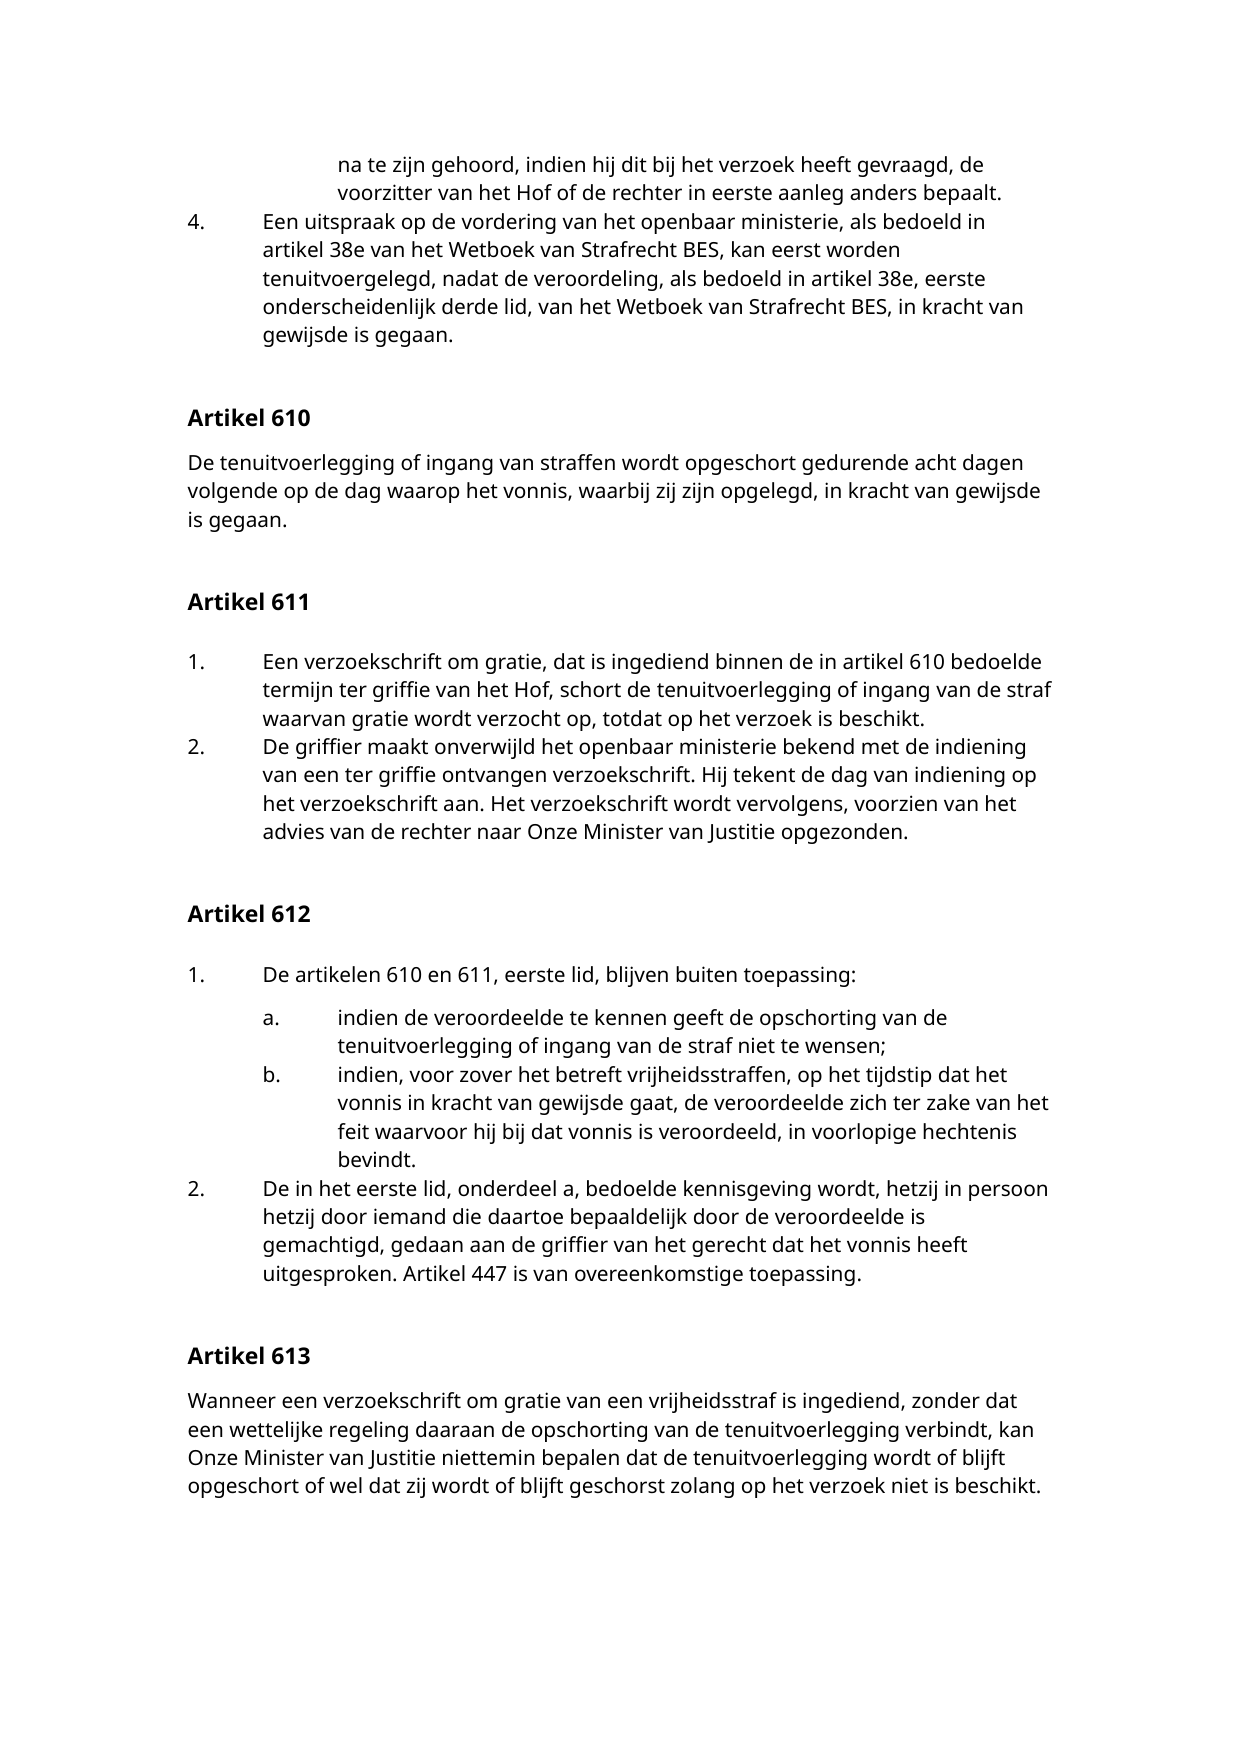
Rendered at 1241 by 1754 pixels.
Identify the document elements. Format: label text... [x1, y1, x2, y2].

list Een verzoekschrift om gratie, dat is ingediend binnen de in artikel 610 bedoelde termijn ter griffie van het Hof, schort de tenuitvoerlegging of ingang van de straf waarvan gratie wordt verzocht op, totdat op het verzoek is beschikt. [187, 647, 1053, 732]
list na te zijn gehoord, indien hij dit bij het verzoek heeft gevraagd, de voorzitter van het Hof of de rechter in eerste aanleg anders bepaalt. [262, 150, 1053, 207]
list indien, voor zover het betreft vrijheidsstraffen, op het tijdstip dat het vonnis in kracht van gewijsde gaat, de veroordeelde zich ter zake van het feit waarvoor hij bij dat vonnis is veroordeeld, in voorlopige hechtenis bevindt. [262, 1060, 1053, 1174]
list De griffier maakt onverwijld het openbaar ministerie bekend met de indiening van een ter griffie ontvangen verzoekschrift. Hij tekent de dag van indiening op het verzoekschrift aan. Het verzoekschrift wordt vervolgens, voorzien van het advies van de rechter naar Onze Minister van Justitie opgezonden. [187, 732, 1053, 846]
list De artikelen 610 en 611, eerste lid, blijven buiten toepassing: [187, 960, 1053, 988]
subtitle Artikel 613 [187, 1340, 1053, 1371]
subtitle Artikel 610 [187, 402, 1053, 433]
list indien de veroordeelde te kennen geeft de opschorting van de tenuitvoerlegging of ingang van de straf niet te wensen; [262, 1003, 1053, 1060]
text De tenuitvoerlegging of ingang van straffen wordt opgeschort gedurende acht dagen volgende op de dag waarop het vonnis, waarbij zij zijn opgelegd, in kracht van gewijsde is gegaan. [187, 448, 1053, 533]
subtitle Artikel 612 [187, 898, 1053, 930]
list De in het eerste lid, onderdeel a, bedoelde kennisgeving wordt, hetzij in persoon hetzij door iemand die daartoe bepaaldelijk door de veroordeelde is gemachtigd, gedaan aan de griffier van het gerecht dat het vonnis heeft uitgesproken. Artikel 447 is van overeenkomstige toepassing. [187, 1174, 1053, 1287]
text Wanneer een verzoekschrift om gratie van een vrijheidsstraf is ingediend, zonder dat een wettelijke regeling daaraan de opschorting van de tenuitvoerlegging verbindt, kan Onze Minister van Justitie niettemin bepalen dat de tenuitvoerlegging wordt of blijft opgeschort of wel dat zij wordt of blijft geschorst zolang op het verzoek niet is beschikt. [187, 1386, 1053, 1500]
subtitle Artikel 611 [187, 586, 1053, 617]
list Een uitspraak op de vordering van het openbaar ministerie, als bedoeld in artikel 38e van het Wetboek van Strafrecht BES, kan eerst worden tenuitvoergelegd, nadat de veroordeling, als bedoeld in artikel 38e, eerste onderscheidenlijk derde lid, van het Wetboek van Strafrecht BES, in kracht van gewijsde is gegaan. [187, 207, 1053, 349]
